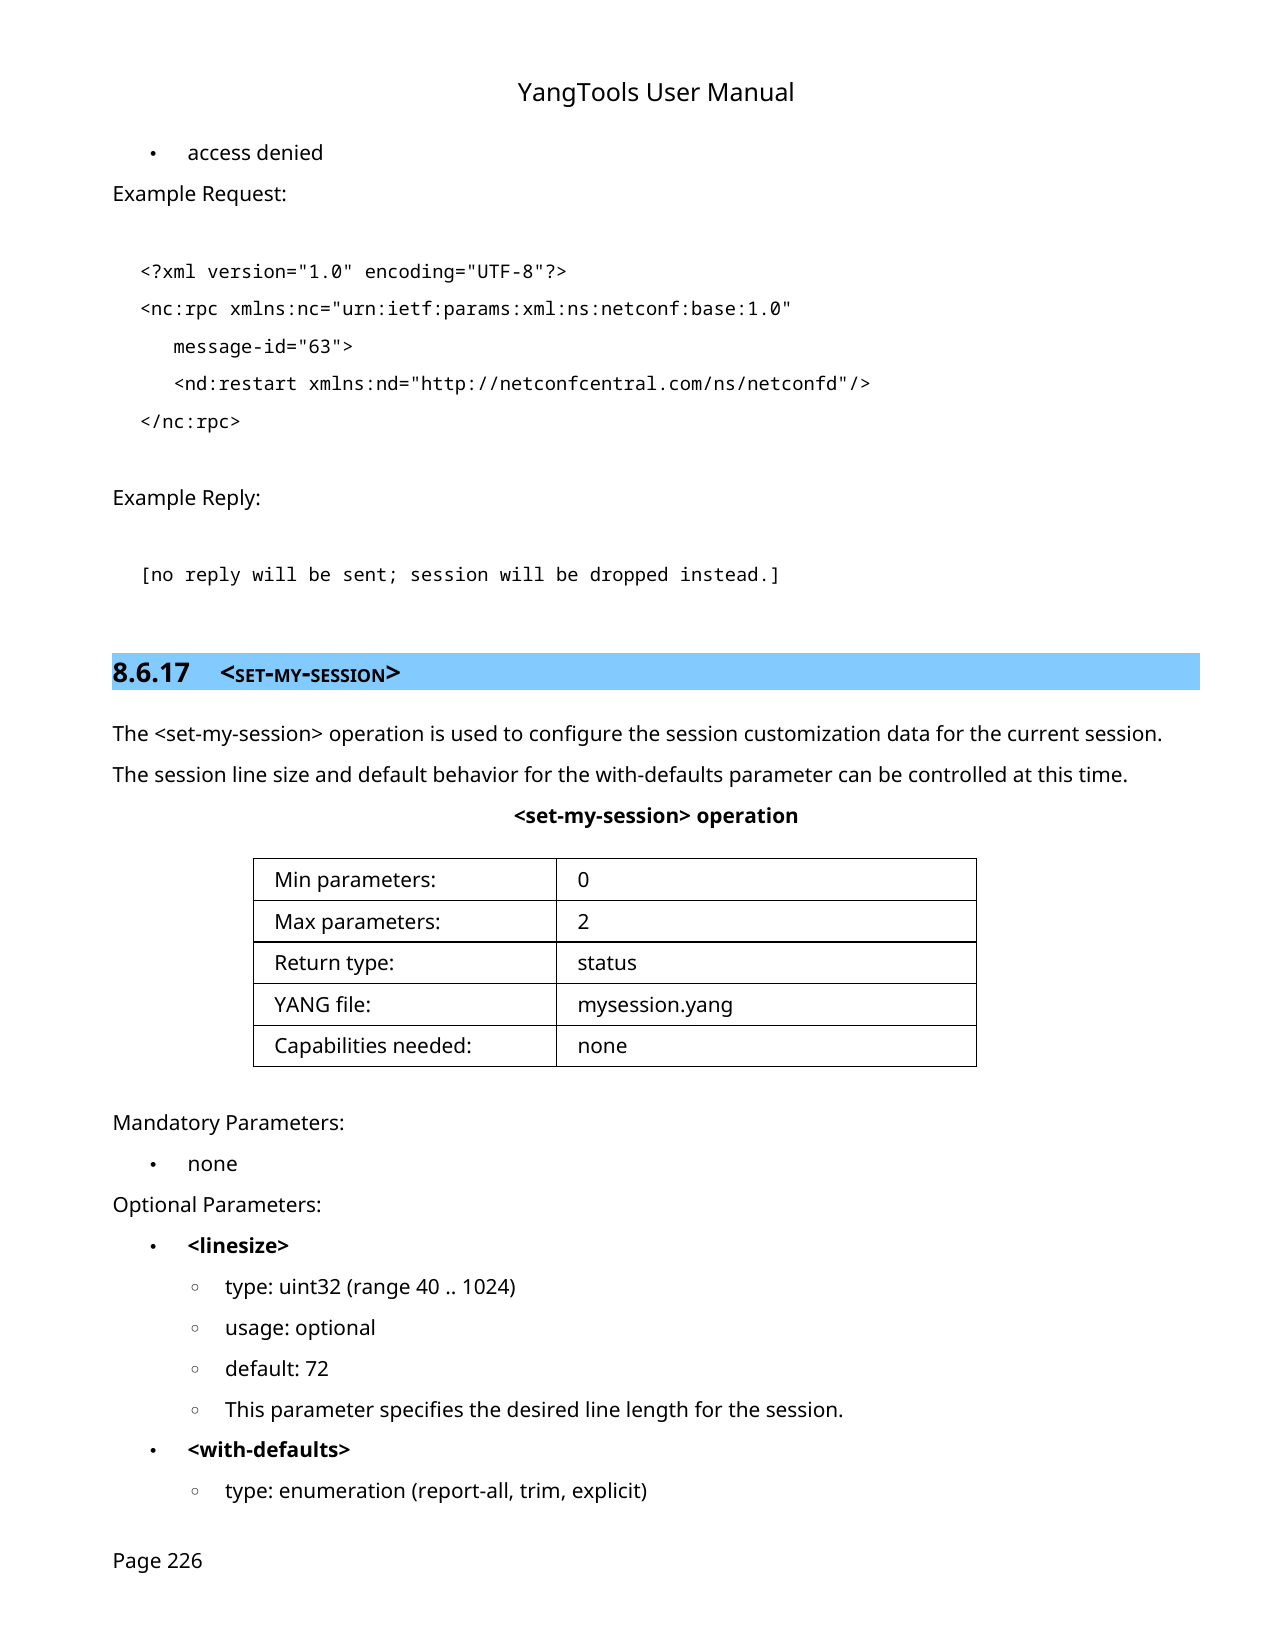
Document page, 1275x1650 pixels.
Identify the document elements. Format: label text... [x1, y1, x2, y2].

table_cell 2 [557, 901, 976, 941]
list none [150, 1149, 1200, 1177]
table_header 0 [557, 859, 976, 900]
table_cell status [557, 943, 976, 983]
text [no reply will be sent; session will be dropped instead.] [139, 561, 1200, 587]
list default: 72 [187, 1354, 1200, 1382]
text message-id="63"> [139, 333, 1200, 358]
list type: uint32 (range 40 .. 1024) [187, 1272, 1200, 1300]
text <nd:restart xmlns:nd="http://netconfcentral.com/ns/netconfd"/> [139, 370, 1200, 396]
text </nc:rpc> [139, 408, 1200, 433]
list This parameter specifies the desired line length for the session. [187, 1395, 1200, 1423]
table_cell YANG file: [254, 984, 556, 1024]
text Example Reply: [112, 483, 1200, 511]
subtitle <set-my-session> [112, 653, 1200, 690]
table_cell Return type: [254, 943, 556, 983]
text Mandatory Parameters: [112, 1108, 1200, 1137]
text <nc:rpc xmlns:nc="urn:ietf:params:xml:ns:netconf:base:1.0" [139, 295, 1200, 321]
text Optional Parameters: [112, 1190, 1200, 1218]
text The session line size and default behavior for the with-defaults parameter can be controlled at this time. [112, 761, 1200, 789]
list <with-defaults> [150, 1436, 1200, 1464]
list <linesize> [150, 1231, 1200, 1259]
table_cell none [557, 1026, 976, 1066]
text Example Request: [112, 179, 1200, 208]
table_cell mysession.yang [557, 984, 976, 1024]
table_cell Max parameters: [254, 901, 556, 941]
list access denied [150, 138, 1200, 167]
text The <set-my-session> operation is used to configure the session customization data for the current session. [112, 719, 1200, 748]
subtitle <set-my-session> operation [127, 801, 1185, 830]
text <?xml version="1.0" encoding="UTF-8"?> [139, 258, 1200, 283]
table_cell Capabilities needed: [254, 1026, 556, 1066]
table_header Min parameters: [254, 859, 556, 900]
list usage: optional [187, 1313, 1200, 1341]
list type: enumeration (report-all, trim, explicit) [187, 1477, 1200, 1505]
